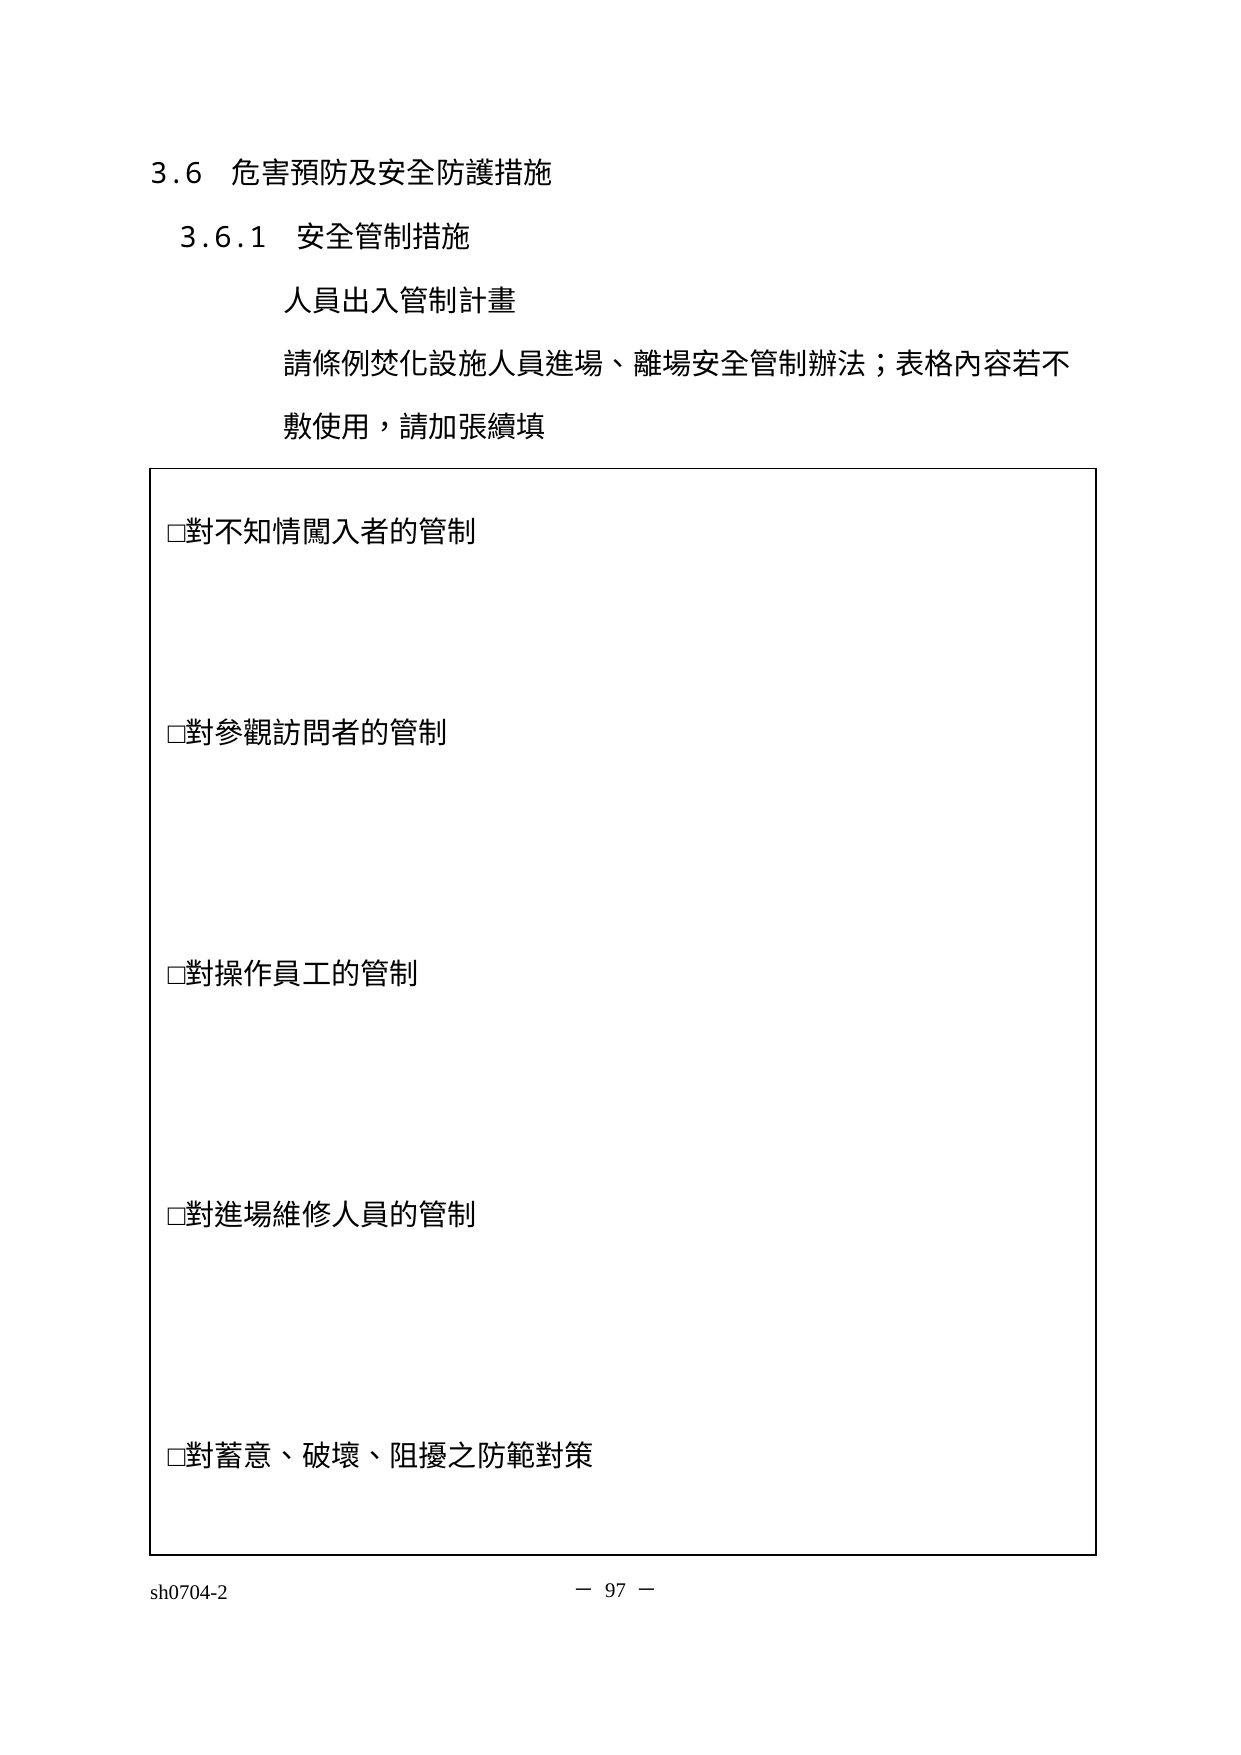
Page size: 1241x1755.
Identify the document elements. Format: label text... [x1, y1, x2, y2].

text 請條例焚化設施人員進場、離場安全管制辦法；表格內容若不敷使用，請加張續填 [283, 341, 1090, 446]
table_header □對不知情闖入者的管制 [151, 469, 1095, 710]
text 人員出入管制計畫 [283, 277, 1090, 319]
table_cell □對操作員工的管制 [151, 951, 1095, 1191]
table_cell □對蓄意、破壞、阻擾之防範對策 [151, 1432, 1095, 1554]
table_cell □對參觀訪問者的管制 [151, 710, 1095, 951]
text 3.6 危害預防及安全防護措施 [150, 150, 1090, 192]
text 3.6.1 安全管制措施 [150, 213, 1090, 256]
table_cell □對進場維修人員的管制 [151, 1191, 1095, 1432]
